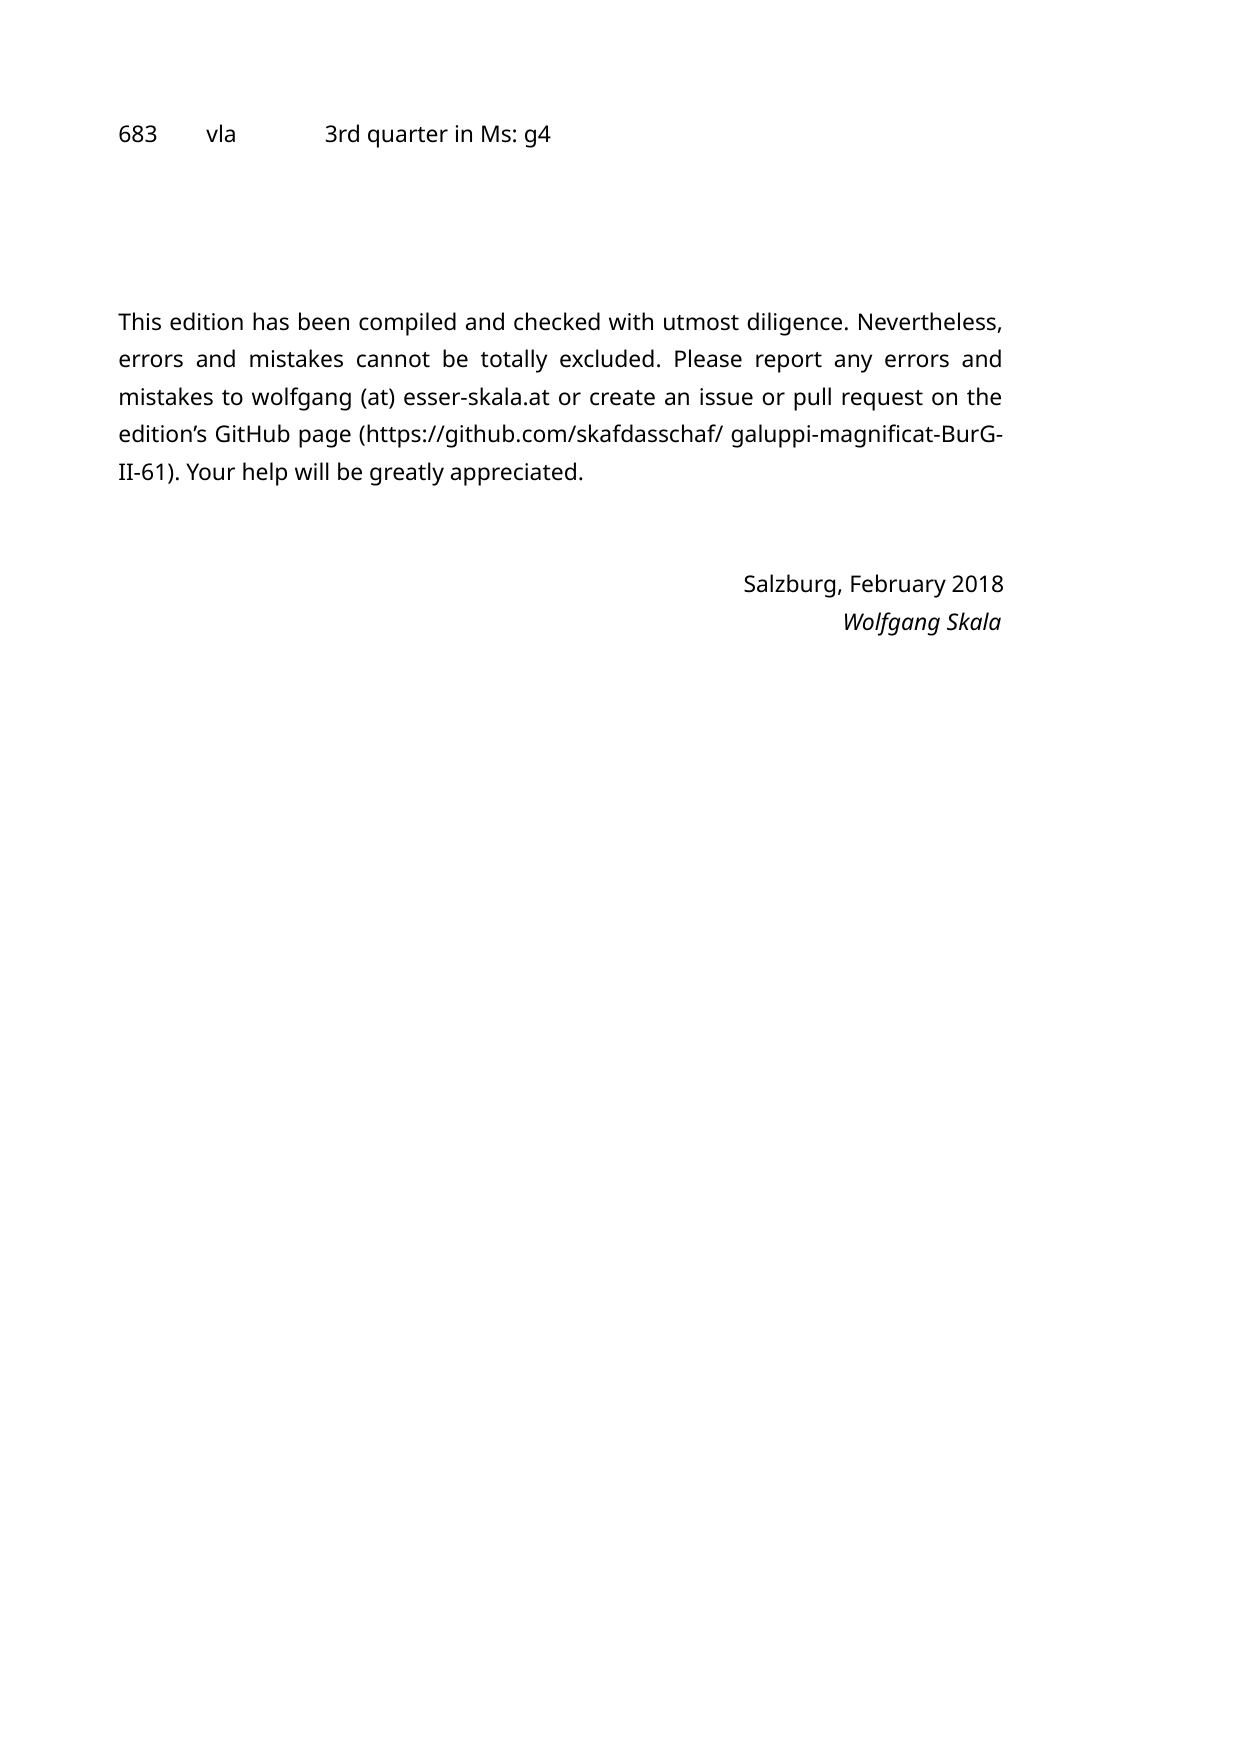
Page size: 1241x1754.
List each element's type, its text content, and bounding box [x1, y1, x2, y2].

text This edition has been compiled and checked with utmost diligence. Nevertheless, errors and mistakes cannot be totally excluded. Please report any errors and mistakes to wolfgang (at) esser-skala.at or create an issue or pull request on the edition’s GitHub page (https://github.com/skafdasschaf/ galuppi-magnificat-BurG-II-61). Your help will be greatly appreciated. [118, 306, 1004, 487]
text 683 vla 3rd quarter in Ms: g4 [118, 118, 1004, 262]
text Salzburg, February 2018 Wolfgang Skala [118, 568, 1004, 637]
